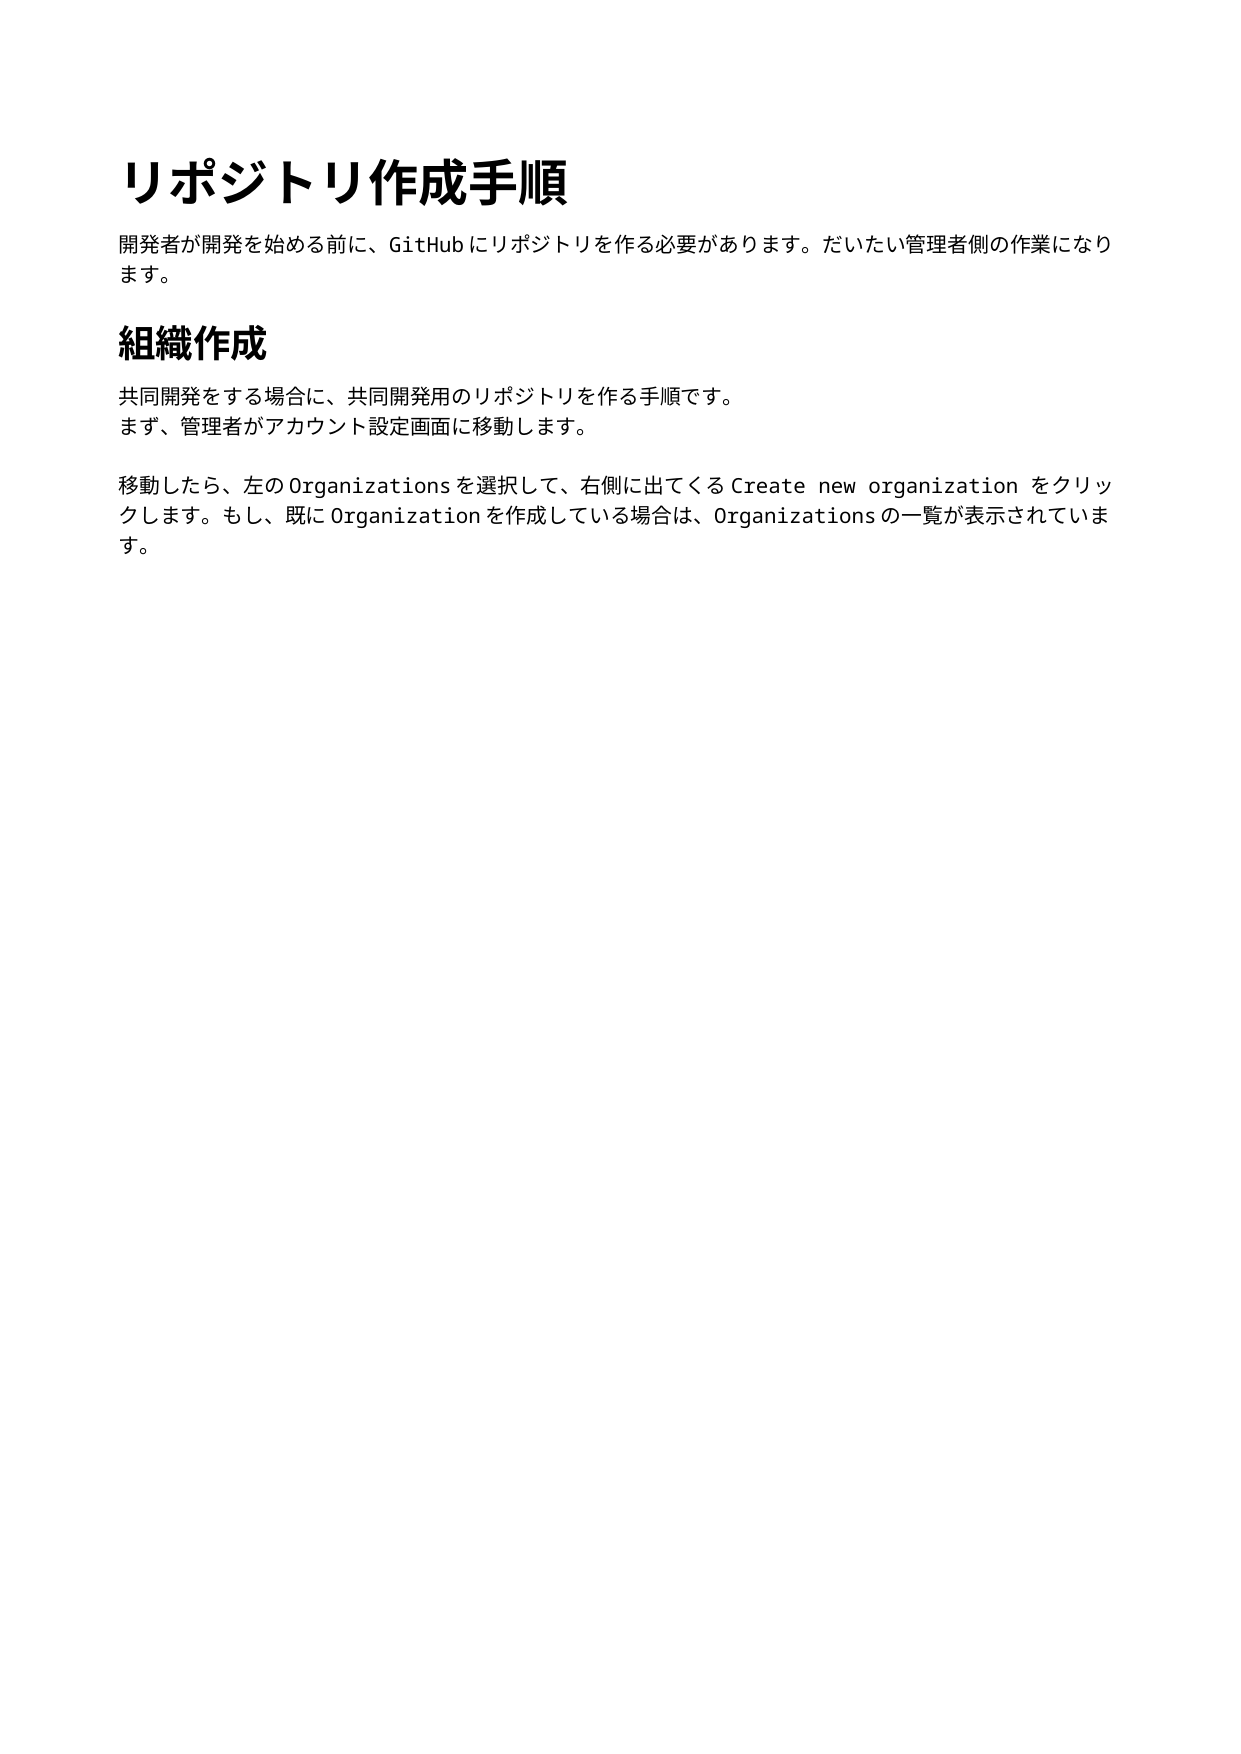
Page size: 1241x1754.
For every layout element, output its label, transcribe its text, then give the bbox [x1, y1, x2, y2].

subtitle 組織作成 [118, 313, 1122, 368]
text 移動したら、左のOrganizationsを選択して、右側に出てくるCreate new organization をクリックします。もし、既にOrganizationを作成している場合は、Organizationsの一覧が表示されています。 [118, 441, 1122, 588]
text 共同開発をする場合に、共同開発用のリポジトリを作る手順です。 まず、管理者がアカウント設定画面に移動します。 [118, 380, 1122, 441]
text 開発者が開発を始める前に、GitHubにリポジトリを作る必要があります。だいたい管理者側の作業になります。 [118, 228, 1122, 288]
subtitle リポジトリ作成手順 [118, 143, 1122, 216]
